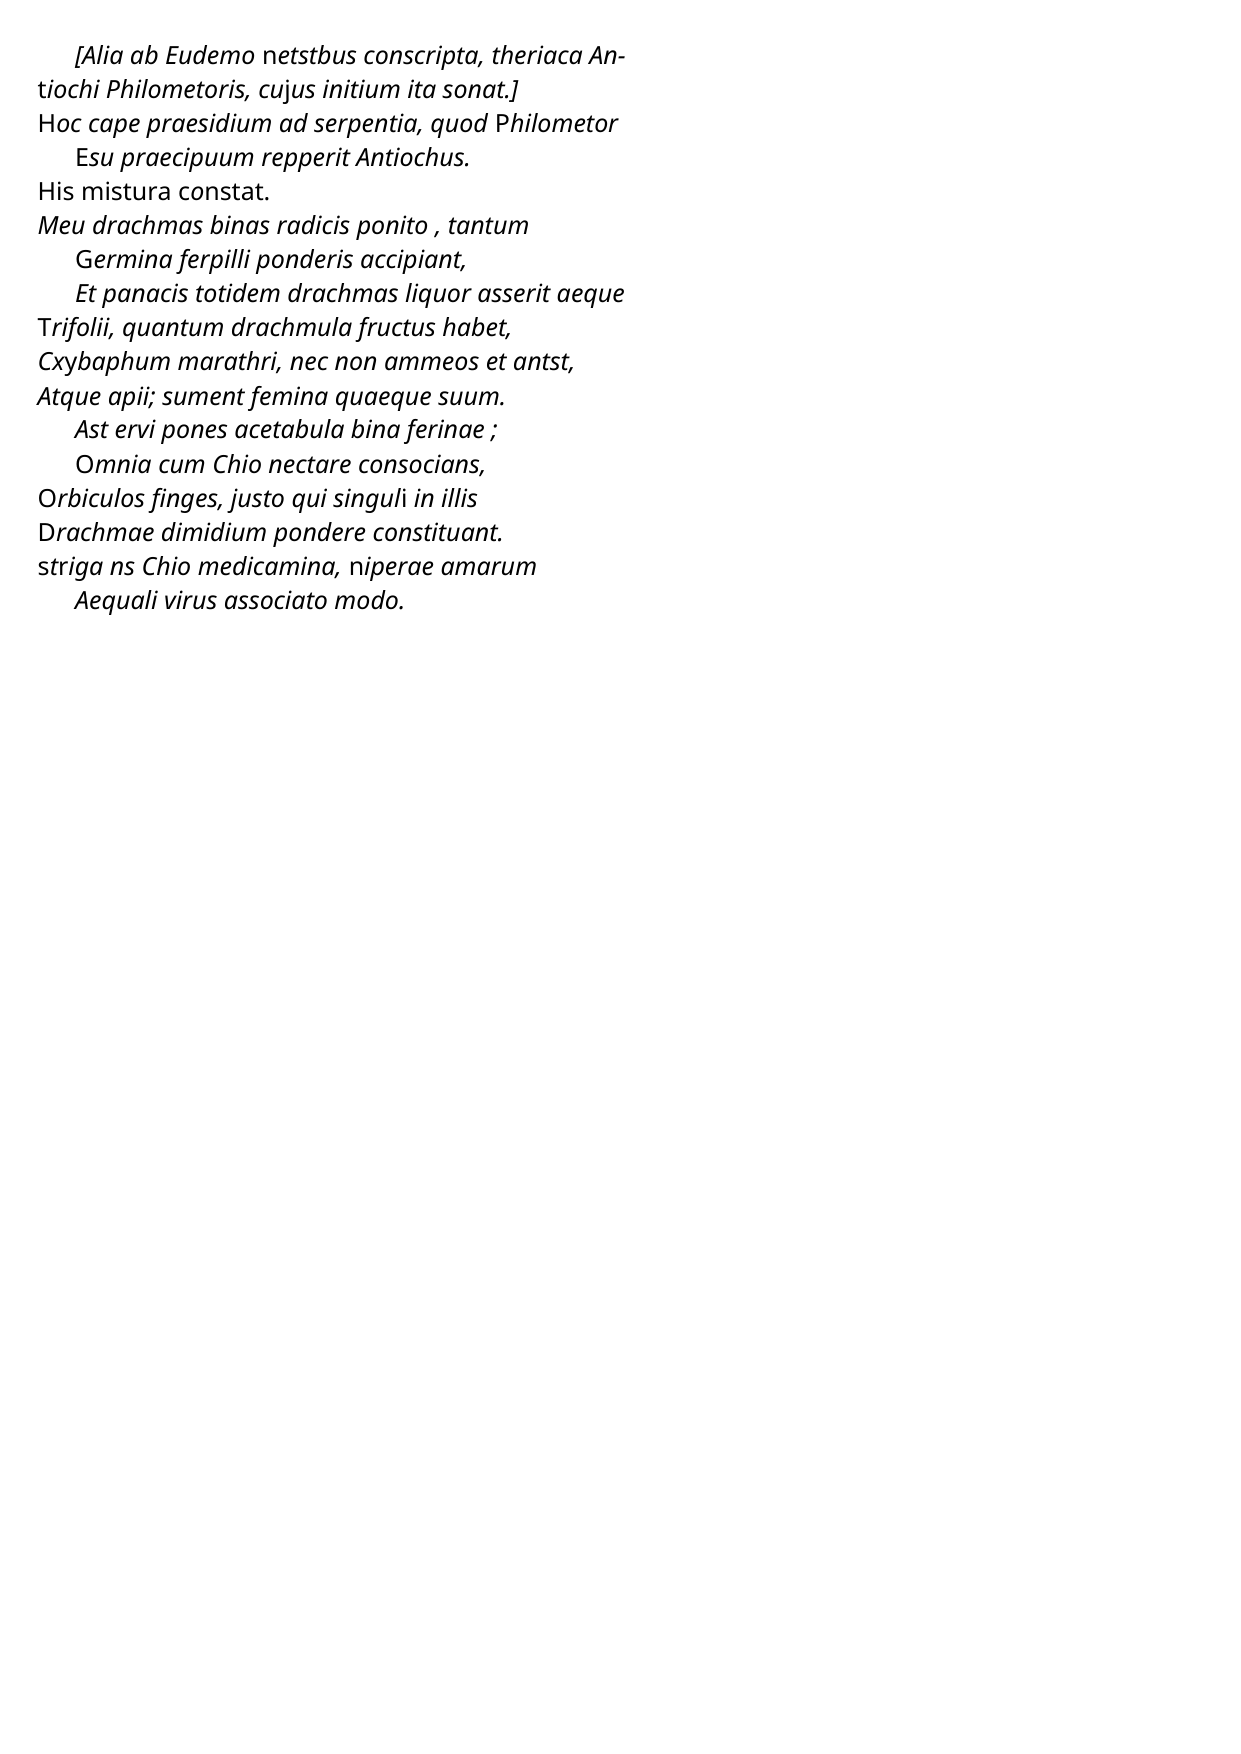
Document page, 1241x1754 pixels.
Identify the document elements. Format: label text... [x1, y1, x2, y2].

text Omnia cum Chio nectare consocians, Orbiculos finges, justo qui singuli in illis Drachmae dimidium pondere constituant. striga ns Chio medicamina, niperae amarum [37, 446, 1203, 582]
text Ast ervi pones acetabula bina ferinae ; [37, 412, 1203, 446]
text Hoc cape praesidium ad serpentia, quod Philometor Esu praecipuum repperit Antiochus. [37, 106, 1203, 174]
text Et panacis totidem drachmas liquor asserit aeque Trifolii, quantum drachmula fructus habet, Cxybaphum marathri, nec non ammeos et antst, Atque apii; sument femina quaeque suum. [37, 276, 1203, 412]
text His mistura constat. [37, 174, 1203, 208]
text [Alia ab Eudemo netstbus conscripta, theriaca An- tiochi Philometoris, cujus initium ita sonat.] [37, 37, 1203, 106]
text Meu drachmas binas radicis ponito , tantum Germina ferpilli ponderis accipiant, [37, 208, 1203, 276]
text Aequali virus associato modo. [37, 582, 1203, 617]
